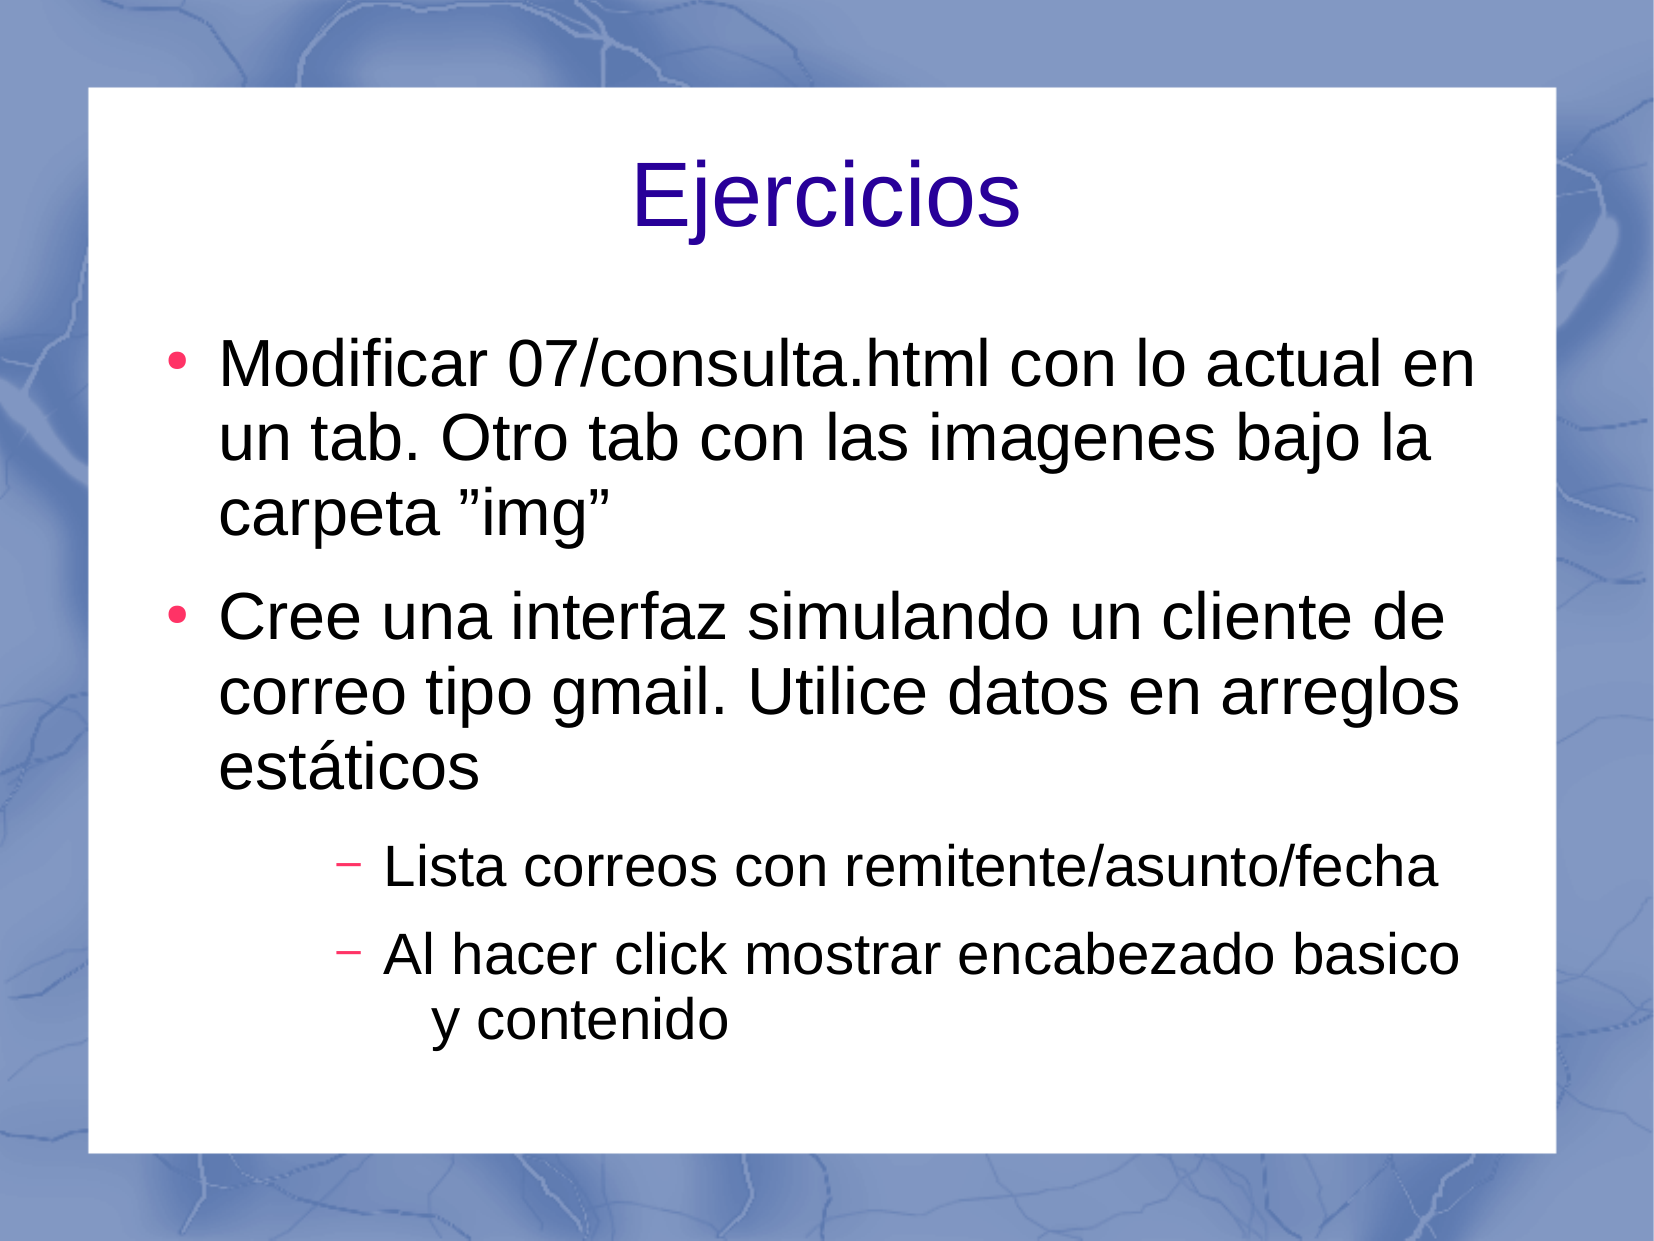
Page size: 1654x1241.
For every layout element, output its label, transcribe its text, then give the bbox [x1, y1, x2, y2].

list Modificar 07/consulta.html con lo actual en un tab. Otro tab con las imagenes bajo la carpeta ”img” Cree una interfaz simulando un cliente de correo tipo gmail. Utilice datos en arreglos estáticos Lista correos con remitente/asunto/fecha Al hacer click mostrar encabezado basico y contenido [147, 325, 1506, 1053]
title Ejercicios [118, 90, 1536, 298]
picture [0, 0, 1654, 1241]
